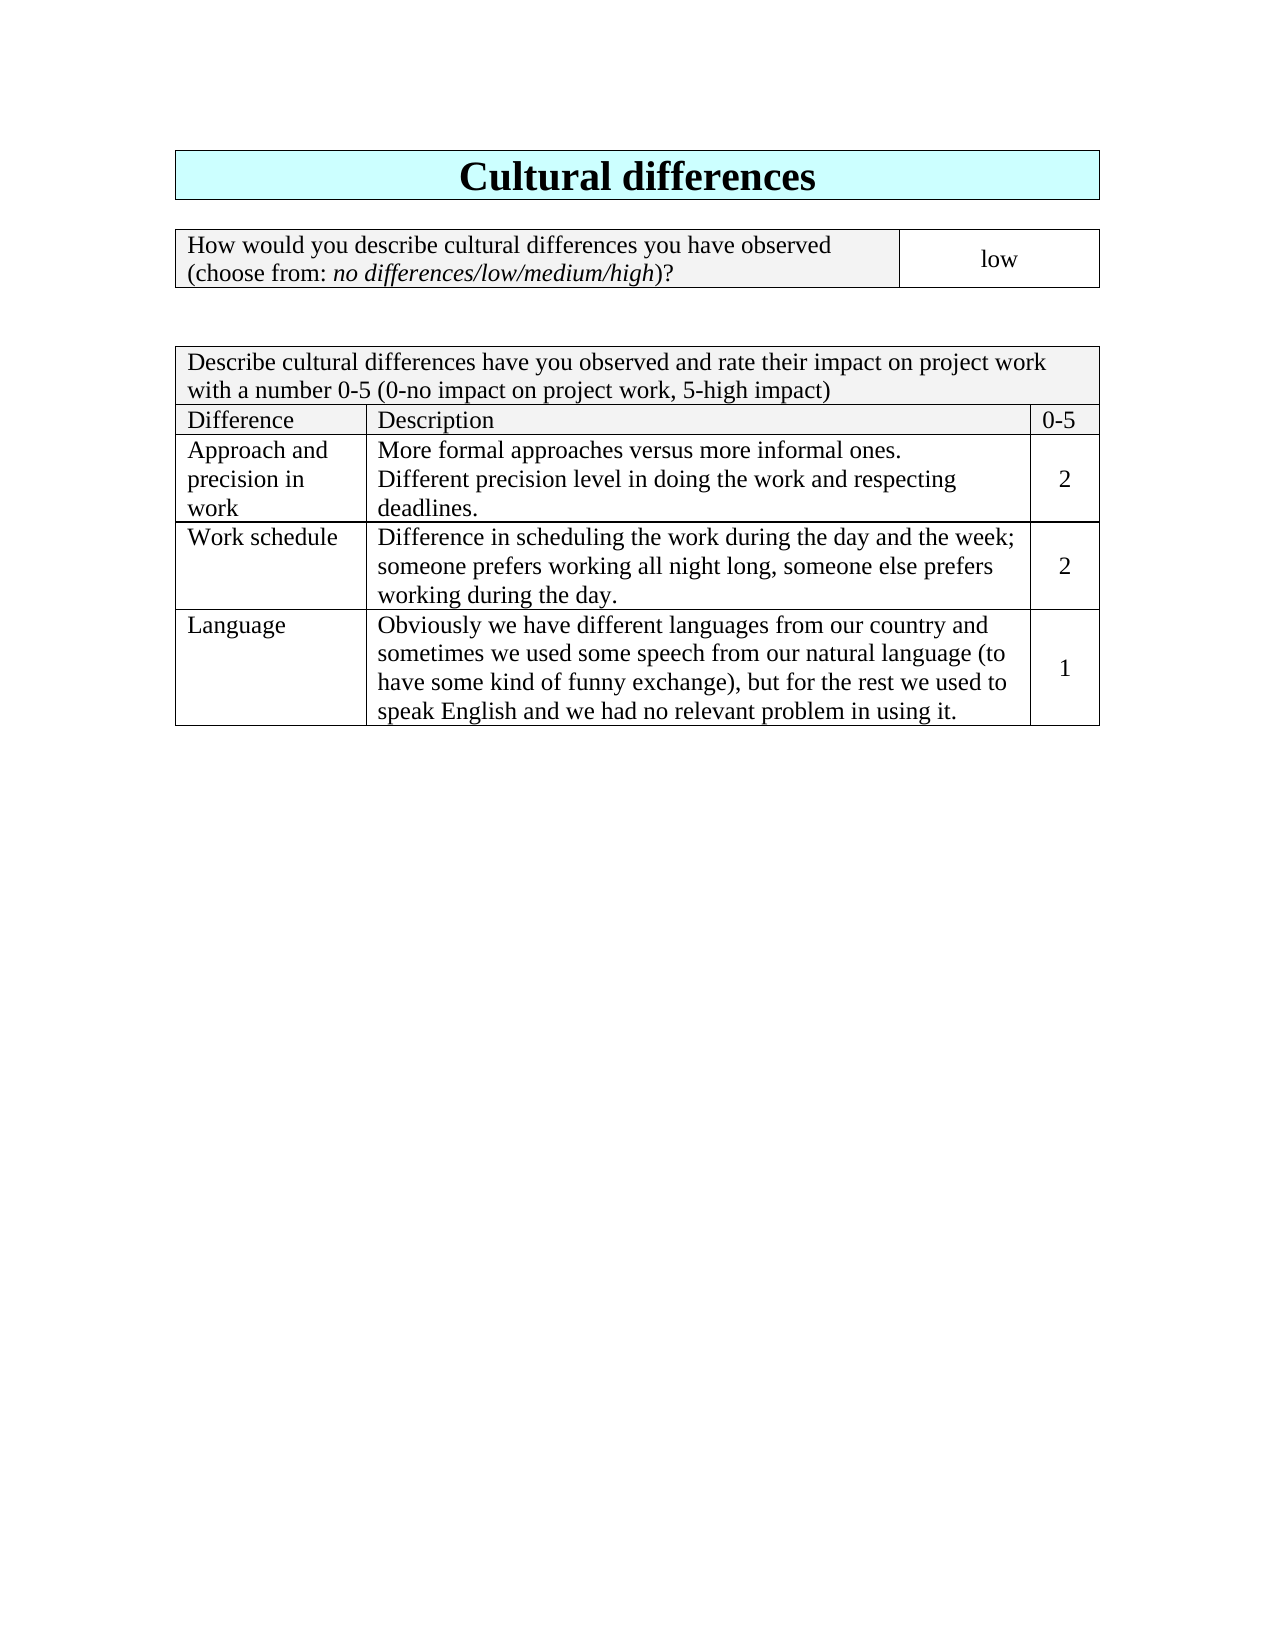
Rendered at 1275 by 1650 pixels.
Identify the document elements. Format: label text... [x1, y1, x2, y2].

table_cell Difference in scheduling the work during the day and the week; someone prefers working all night long, someone else prefers working during the day. [367, 523, 1030, 609]
table_cell 2 [1031, 523, 1099, 609]
table_header How would you describe cultural differences you have observed (choose from: no differences/low/medium/high)? [176, 230, 899, 287]
table_cell Obviously we have different languages from our country and sometimes we used some speech from our natural language (to have some kind of funny exchange), but for the rest we used to speak English and we had no relevant problem in using it. [367, 610, 1030, 725]
table_cell 2 [1031, 435, 1099, 521]
table_cell 1 [1031, 610, 1099, 725]
table_cell Approach and precision in work [176, 435, 366, 521]
table_cell Difference [176, 405, 366, 434]
table_cell More formal approaches versus more informal ones. Different precision level in doing the work and respecting deadlines. [367, 435, 1030, 521]
table_header Cultural differences [176, 151, 1099, 199]
table_cell Work schedule [176, 523, 366, 609]
table_cell Description [367, 405, 1030, 434]
table_header Describe cultural differences have you observed and rate their impact on project work with a number 0-5 (0-no impact on project work, 5-high impact) [176, 347, 1099, 404]
table_cell 0-5 [1031, 405, 1099, 434]
table_header low [900, 230, 1099, 287]
table_cell Language [176, 610, 366, 725]
